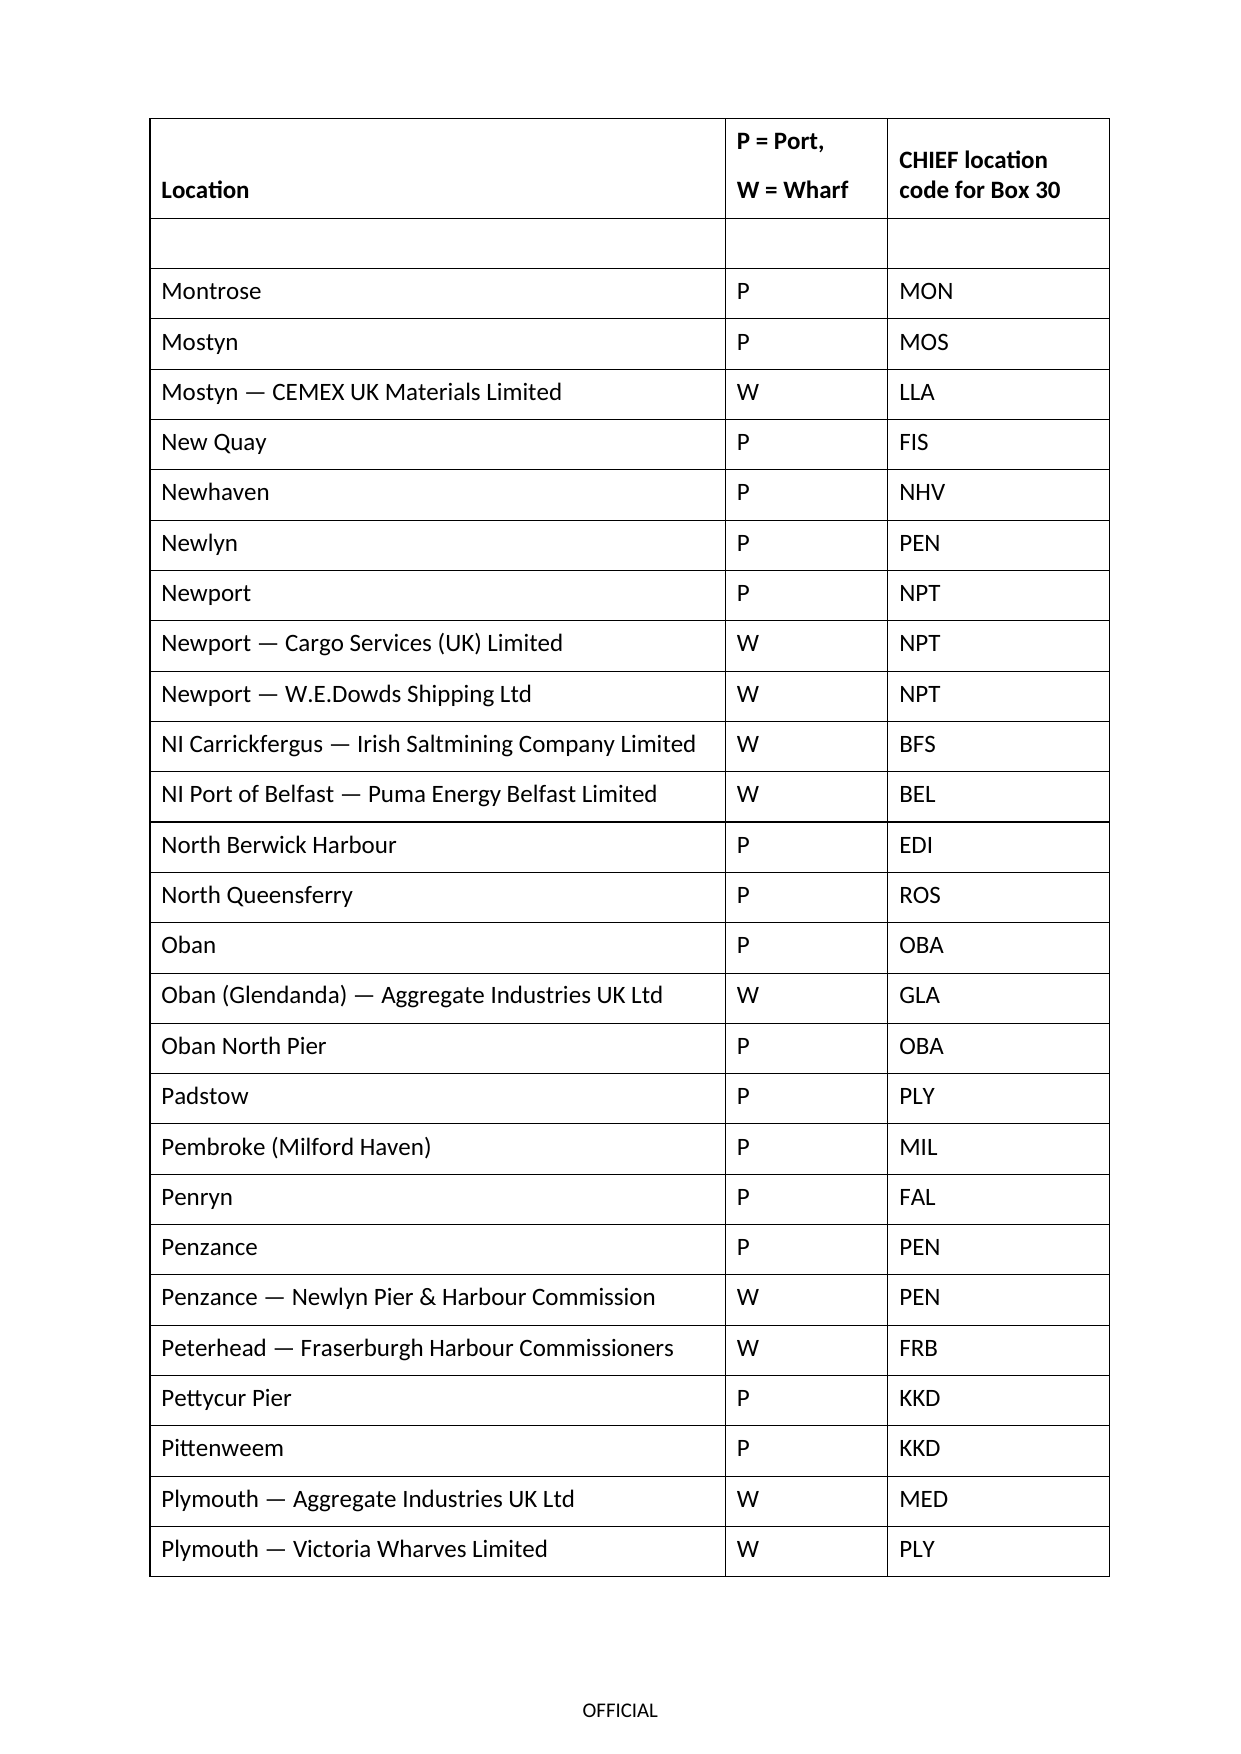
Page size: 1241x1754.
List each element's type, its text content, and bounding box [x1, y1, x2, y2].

table_cell W [726, 772, 887, 821]
table_cell Oban North Pier [151, 1024, 725, 1073]
table_cell P [726, 1376, 887, 1425]
table_cell W [726, 1326, 887, 1375]
table_cell W [726, 722, 887, 771]
table_cell Penzance [151, 1225, 725, 1274]
table_cell P [726, 470, 887, 519]
table_cell North Berwick Harbour [151, 823, 725, 872]
table_cell OBA [888, 923, 1109, 972]
table_cell W [726, 370, 887, 419]
table_cell NI Port of Belfast — Puma Energy Belfast Limited [151, 772, 725, 821]
table_cell Padstow [151, 1074, 725, 1123]
table_cell P [726, 923, 887, 972]
table_cell BFS [888, 722, 1109, 771]
table_cell [151, 219, 725, 268]
table_cell P [726, 1175, 887, 1224]
table_cell EDI [888, 823, 1109, 872]
table_cell New Quay [151, 420, 725, 469]
table_cell P [726, 1225, 887, 1274]
table_cell BEL [888, 772, 1109, 821]
table_cell FAL [888, 1175, 1109, 1224]
table_cell Penryn [151, 1175, 725, 1224]
table_cell PEN [888, 1275, 1109, 1324]
table_cell Newlyn [151, 521, 725, 570]
table_cell W [726, 1527, 887, 1576]
table_cell Newhaven [151, 470, 725, 519]
table_cell OBA [888, 1024, 1109, 1073]
table_cell P [726, 571, 887, 620]
table_cell Newport [151, 571, 725, 620]
table_cell Penzance — Newlyn Pier & Harbour Commission [151, 1275, 725, 1324]
table_cell MON [888, 269, 1109, 318]
table_cell P [726, 823, 887, 872]
table_cell NPT [888, 672, 1109, 721]
table_cell Mostyn [151, 319, 725, 369]
table_header Location [151, 119, 725, 218]
table_cell P [726, 319, 887, 369]
table_cell Newport — W.E.Dowds Shipping Ltd [151, 672, 725, 721]
table_cell W [726, 974, 887, 1023]
table_cell Pittenweem [151, 1426, 725, 1476]
table_cell W [726, 672, 887, 721]
table_cell NI Carrickfergus — Irish Saltmining Company Limited [151, 722, 725, 771]
table_cell NPT [888, 621, 1109, 671]
table_cell Montrose [151, 269, 725, 318]
table_cell Pembroke (Milford Haven) [151, 1124, 725, 1174]
table_cell PLY [888, 1074, 1109, 1123]
table_cell W [726, 1477, 887, 1526]
table_cell Newport — Cargo Services (UK) Limited [151, 621, 725, 671]
table_cell Plymouth — Victoria Wharves Limited [151, 1527, 725, 1576]
table_cell W [726, 1275, 887, 1324]
table_cell Oban [151, 923, 725, 972]
table_cell PLY [888, 1527, 1109, 1576]
table_header CHIEF location code for Box 30 [888, 119, 1109, 218]
table_cell P [726, 1124, 887, 1174]
table_cell Plymouth — Aggregate Industries UK Ltd [151, 1477, 725, 1526]
table_cell MIL [888, 1124, 1109, 1174]
table_cell PEN [888, 521, 1109, 570]
table_cell [726, 219, 887, 268]
table_cell FRB [888, 1326, 1109, 1375]
table_cell PEN [888, 1225, 1109, 1274]
table_cell FIS [888, 420, 1109, 469]
table_cell P [726, 521, 887, 570]
table_cell ROS [888, 873, 1109, 922]
table_cell P [726, 1024, 887, 1073]
table_cell P [726, 1426, 887, 1476]
table_cell Pettycur Pier [151, 1376, 725, 1425]
table_cell LLA [888, 370, 1109, 419]
table_cell [888, 219, 1109, 268]
table_cell P [726, 1074, 887, 1123]
table_header P = Port, W = Wharf [726, 119, 887, 218]
table_cell MOS [888, 319, 1109, 369]
table_cell North Queensferry [151, 873, 725, 922]
table_cell Oban (Glendanda) — Aggregate Industries UK Ltd [151, 974, 725, 1023]
table_cell W [726, 621, 887, 671]
table_cell P [726, 420, 887, 469]
table_cell KKD [888, 1426, 1109, 1476]
table_cell Mostyn — CEMEX UK Materials Limited [151, 370, 725, 419]
table_cell MED [888, 1477, 1109, 1526]
table_cell NHV [888, 470, 1109, 519]
table_cell P [726, 873, 887, 922]
table_cell GLA [888, 974, 1109, 1023]
table_cell NPT [888, 571, 1109, 620]
table_cell P [726, 269, 887, 318]
table_cell Peterhead — Fraserburgh Harbour Commissioners [151, 1326, 725, 1375]
table_cell KKD [888, 1376, 1109, 1425]
